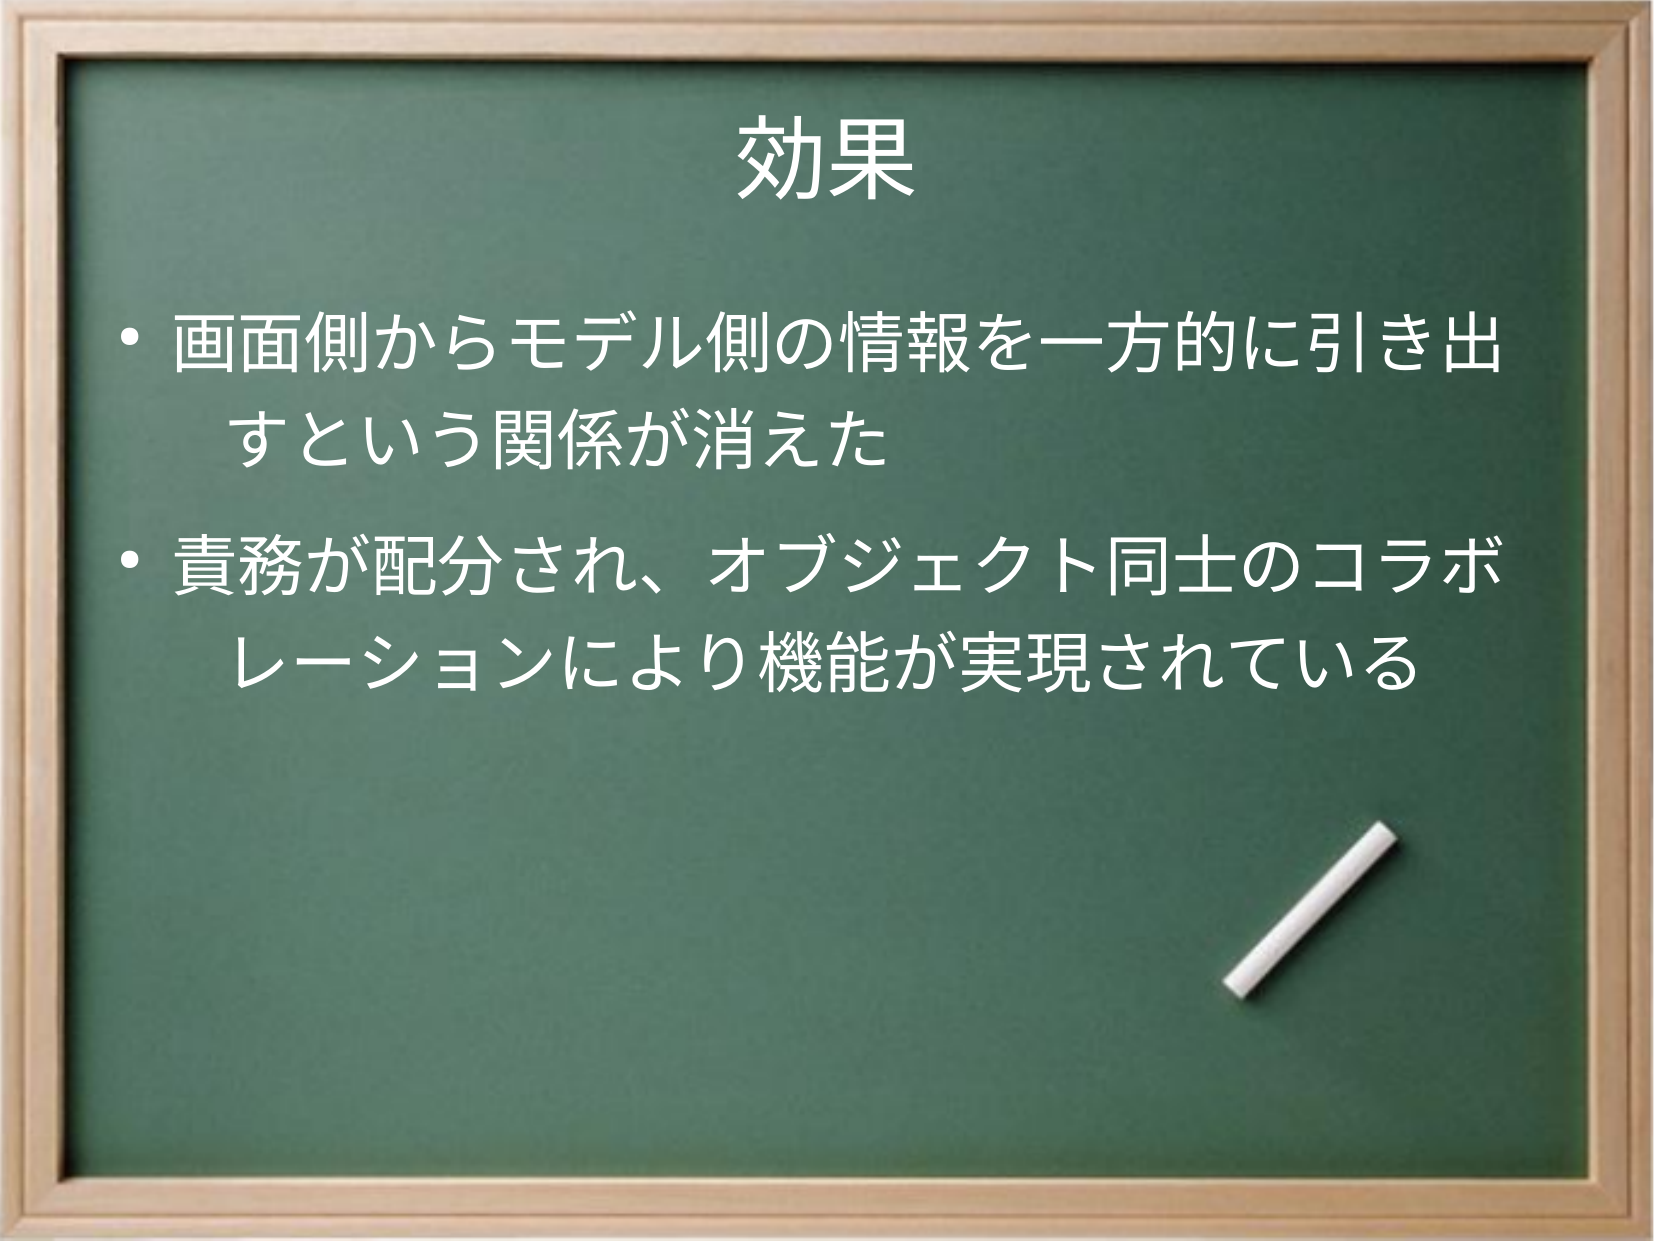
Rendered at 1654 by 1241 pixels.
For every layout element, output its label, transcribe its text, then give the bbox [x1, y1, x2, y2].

list 画面側からモデル側の情報を一方的に引き出すという関係が消えた 責務が配分され、オブジェクト同士のコラボレーションにより機能が実現されている [82, 290, 1571, 1109]
title 効果 [82, 56, 1571, 250]
picture [0, 0, 1654, 1241]
